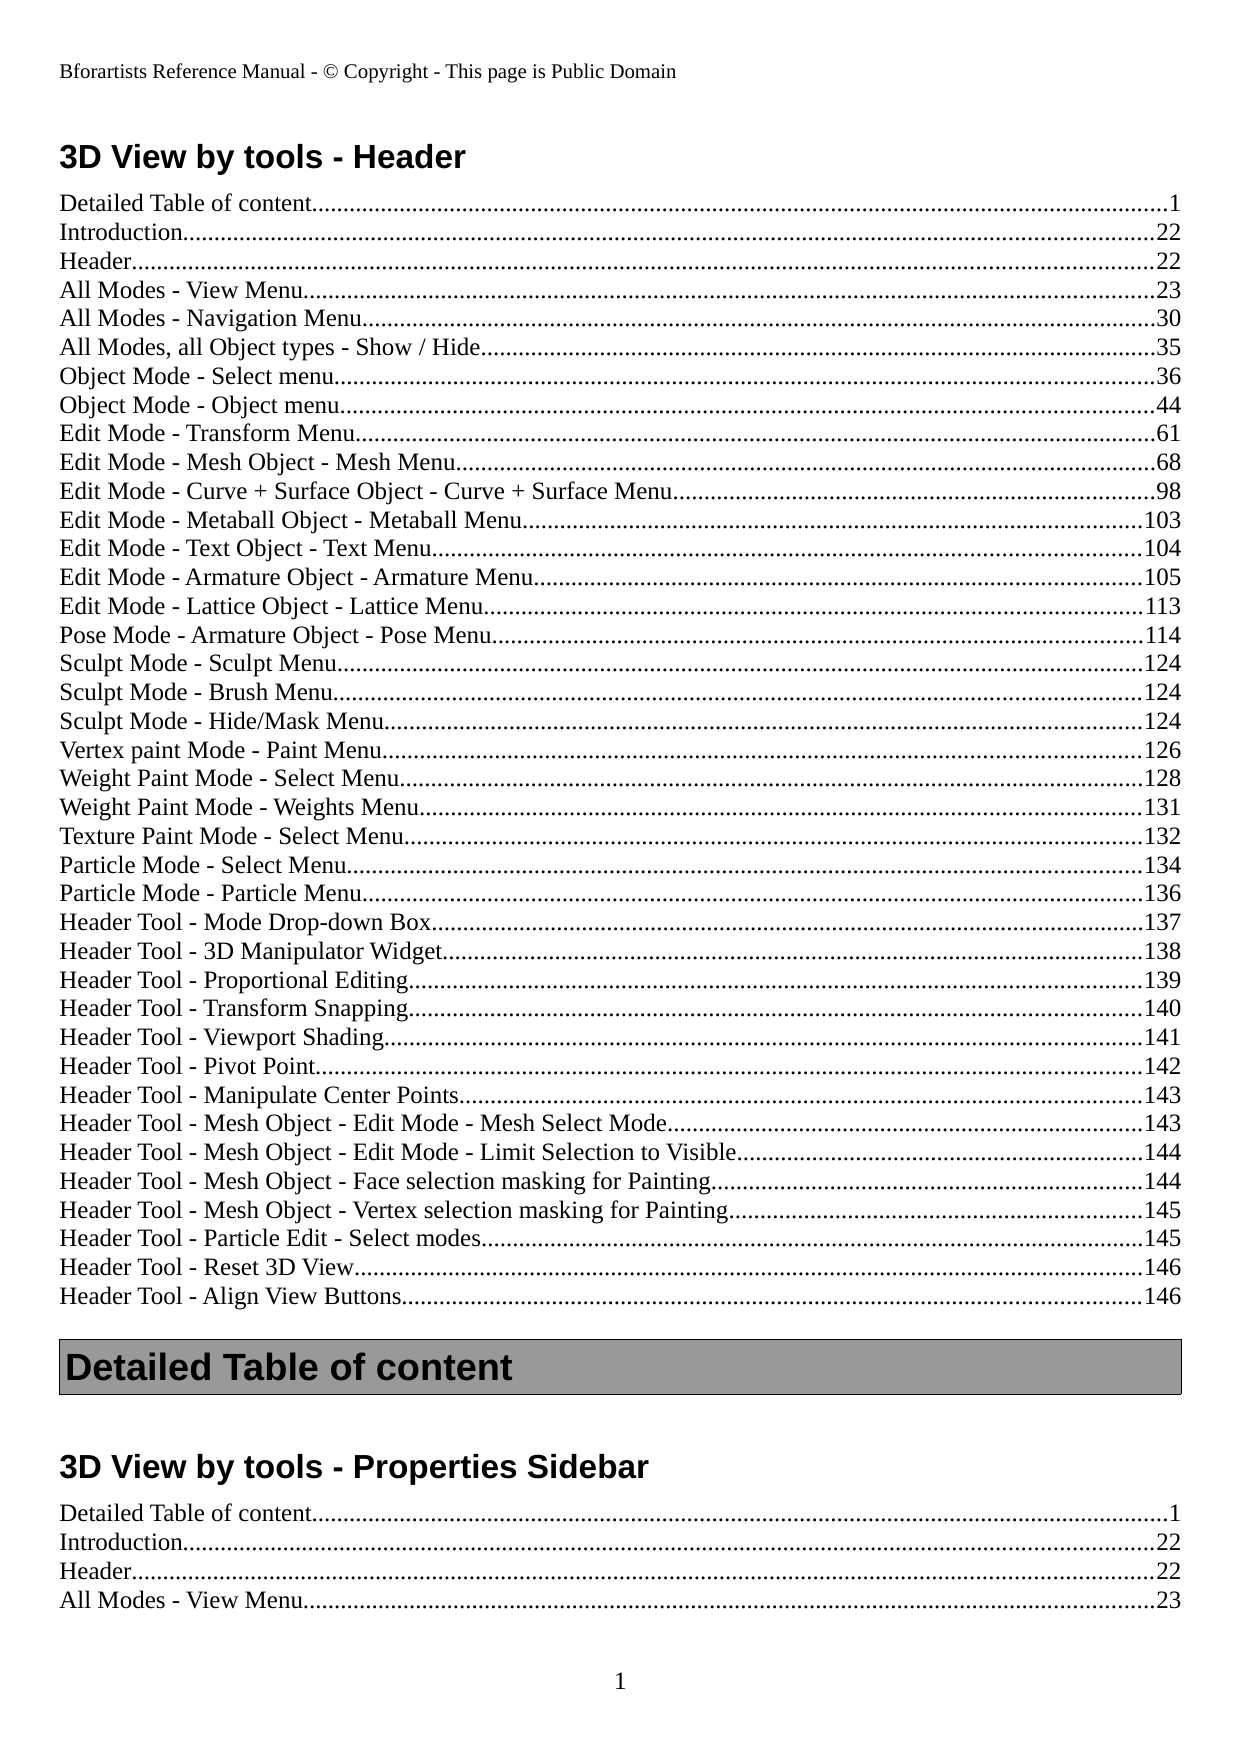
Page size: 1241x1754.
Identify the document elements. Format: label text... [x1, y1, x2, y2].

text Edit Mode - Lattice Object - Lattice Menu 113 [59, 591, 1181, 620]
text Header Tool - 3D Manipulator Widget 138 [59, 936, 1181, 965]
text Particle Mode - Particle Menu 136 [59, 878, 1181, 907]
text Header 22 [59, 1556, 1181, 1585]
text Header Tool - Mode Drop-down Box 137 [59, 907, 1181, 936]
text Header Tool - Mesh Object - Face selection masking for Painting 144 [59, 1166, 1181, 1195]
text Header Tool - Mesh Object - Edit Mode - Limit Selection to Visible 144 [59, 1137, 1181, 1166]
table_header Detailed Table of content [60, 1340, 1181, 1394]
text Edit Mode - Armature Object - Armature Menu 105 [59, 562, 1181, 591]
text All Modes, all Object types - Show / Hide 35 [59, 332, 1181, 361]
text Edit Mode - Text Object - Text Menu 104 [59, 533, 1181, 562]
text All Modes - View Menu 23 [59, 275, 1181, 303]
text Object Mode - Select menu 36 [59, 361, 1181, 390]
subtitle 3D View by tools - Header [59, 138, 1181, 176]
text Introduction 22 [59, 217, 1181, 246]
text Header Tool - Transform Snapping 140 [59, 993, 1181, 1022]
text Header Tool - Manipulate Center Points 143 [59, 1080, 1181, 1108]
text Header Tool - Proportional Editing 139 [59, 965, 1181, 993]
text Sculpt Mode - Hide/Mask Menu 124 [59, 706, 1181, 735]
text Weight Paint Mode - Select Menu 128 [59, 763, 1181, 792]
text Header 22 [59, 246, 1181, 275]
text Sculpt Mode - Sculpt Menu 124 [59, 648, 1181, 677]
text Edit Mode - Metaball Object - Metaball Menu 103 [59, 505, 1181, 533]
text Weight Paint Mode - Weights Menu 131 [59, 792, 1181, 821]
text All Modes - Navigation Menu 30 [59, 303, 1181, 332]
text Edit Mode - Transform Menu 61 [59, 418, 1181, 447]
text Particle Mode - Select Menu 134 [59, 850, 1181, 878]
text Texture Paint Mode - Select Menu 132 [59, 821, 1181, 850]
text Vertex paint Mode - Paint Menu 126 [59, 735, 1181, 763]
text Header Tool - Align View Buttons 146 [59, 1281, 1181, 1310]
text Header Tool - Particle Edit - Select modes 145 [59, 1223, 1181, 1252]
text Edit Mode - Curve + Surface Object - Curve + Surface Menu 98 [59, 476, 1181, 505]
subtitle 3D View by tools - Properties Sidebar [59, 1448, 1181, 1486]
text Sculpt Mode - Brush Menu 124 [59, 677, 1181, 706]
text Introduction 22 [59, 1527, 1181, 1556]
text Header Tool - Mesh Object - Vertex selection masking for Painting 145 [59, 1195, 1181, 1223]
text Detailed Table of content 1 [59, 1498, 1181, 1527]
text All Modes - View Menu 23 [59, 1585, 1181, 1613]
text Pose Mode - Armature Object - Pose Menu 114 [59, 620, 1181, 648]
text Header Tool - Mesh Object - Edit Mode - Mesh Select Mode 143 [59, 1108, 1181, 1137]
text Header Tool - Reset 3D View 146 [59, 1252, 1181, 1281]
text Detailed Table of content 1 [59, 188, 1181, 217]
text Object Mode - Object menu 44 [59, 390, 1181, 418]
text Edit Mode - Mesh Object - Mesh Menu 68 [59, 447, 1181, 476]
text Header Tool - Pivot Point 142 [59, 1051, 1181, 1080]
text Header Tool - Viewport Shading 141 [59, 1022, 1181, 1051]
